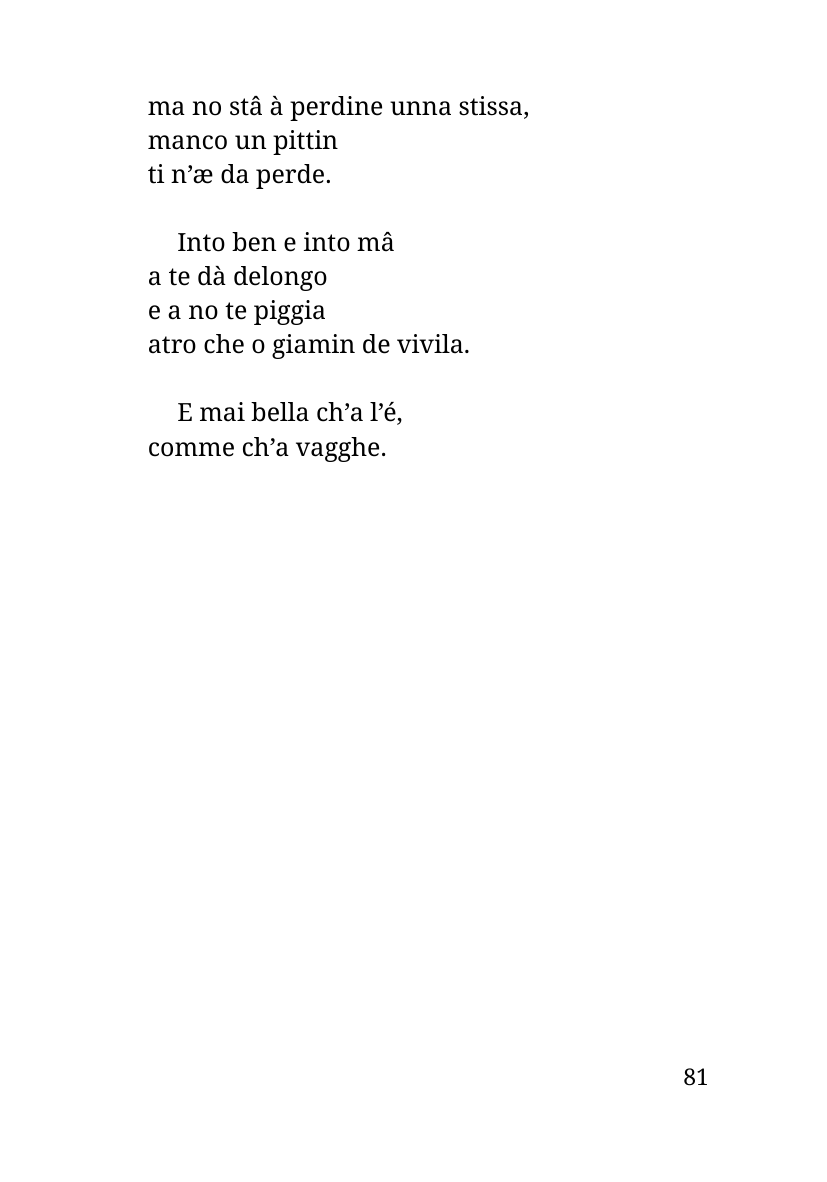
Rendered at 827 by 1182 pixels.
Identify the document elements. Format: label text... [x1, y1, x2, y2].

text ma no stâ à perdine unna stissa, manco un pittin ti n’æ da perde. [148, 88, 709, 225]
text Into ben e into mâ a te dà delongo e a no te piggia atro che o giamin de vivila. [148, 225, 709, 395]
text E mai bella ch’a l’é, comme ch’a vagghe. [148, 395, 709, 497]
